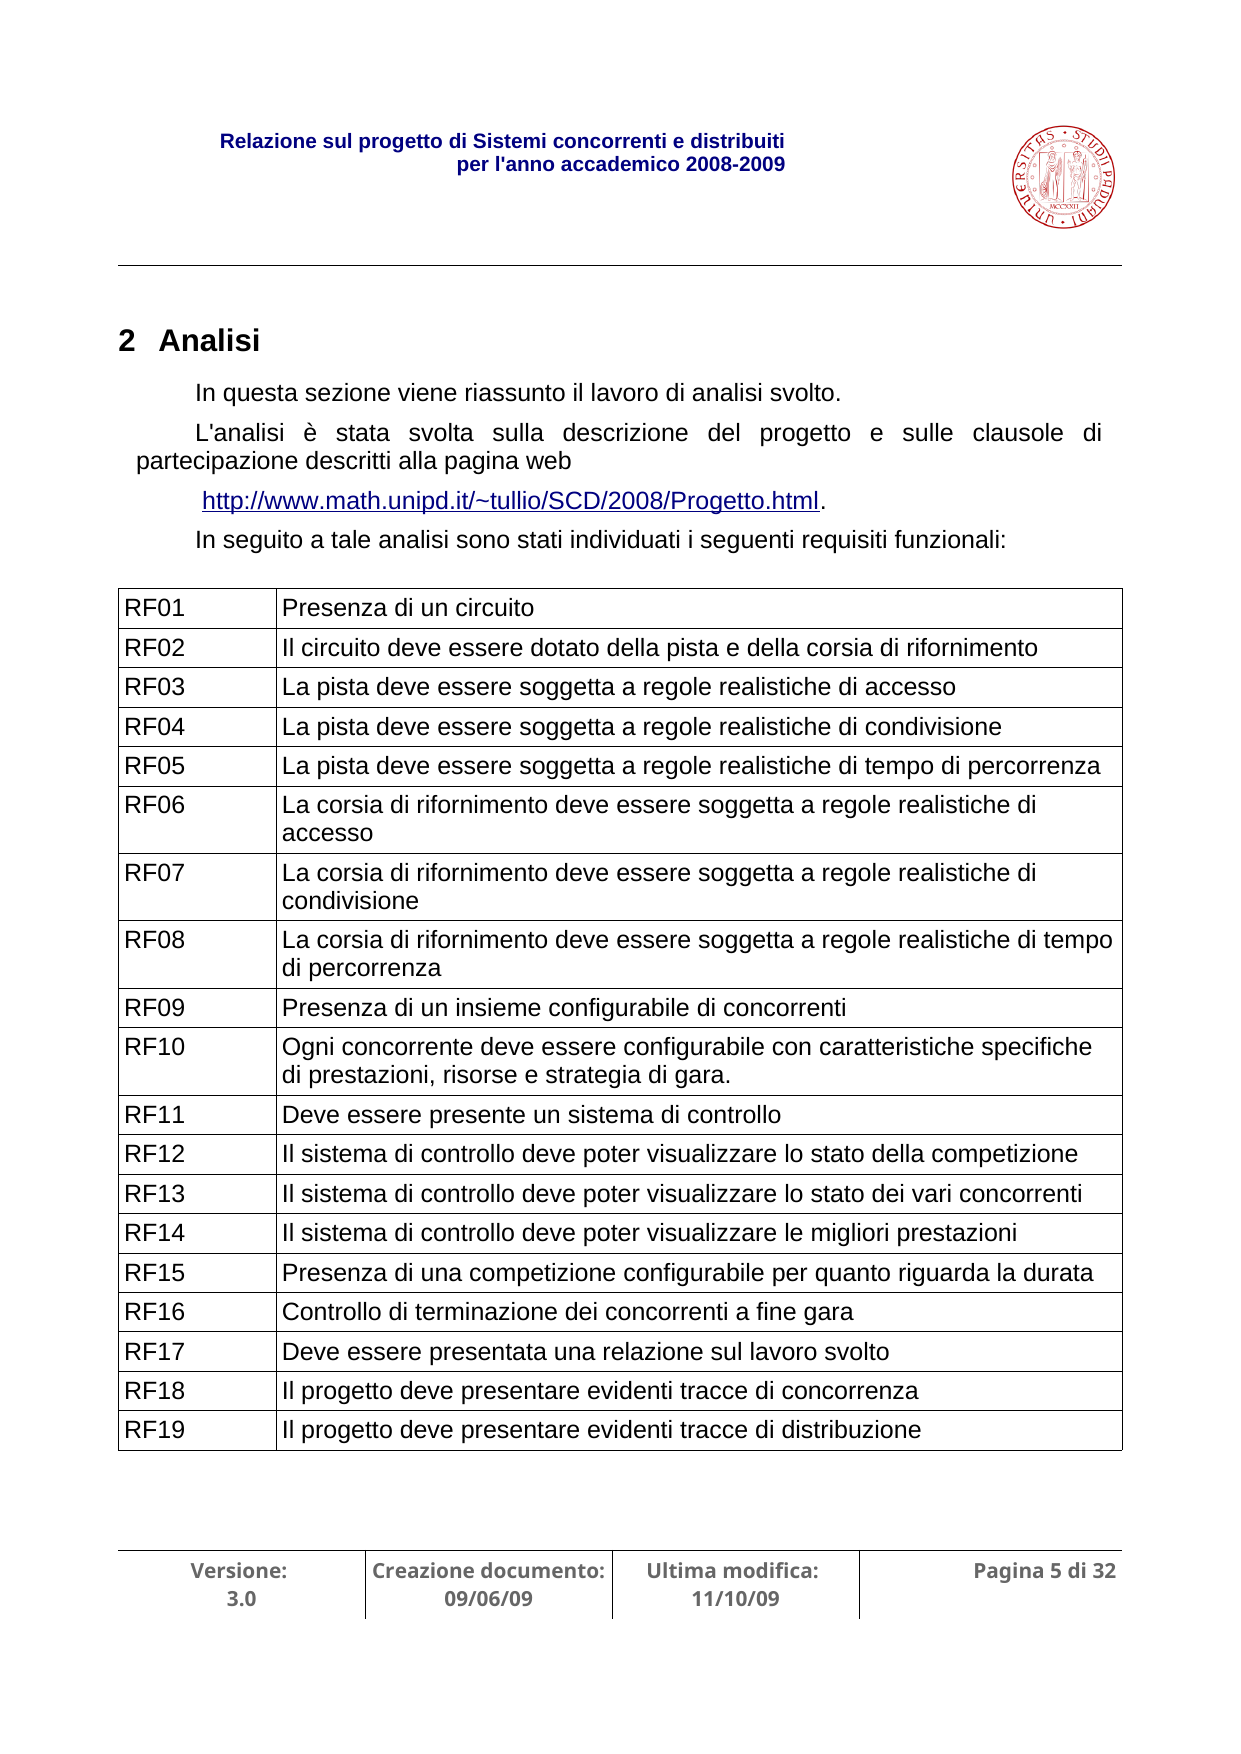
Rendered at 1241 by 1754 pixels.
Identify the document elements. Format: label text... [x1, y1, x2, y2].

subtitle Analisi [118, 323, 1122, 358]
table_cell Il circuito deve essere dotato della pista e della corsia di rifornimento [277, 629, 1122, 667]
table_cell La corsia di rifornimento deve essere soggetta a regole realistiche di tempo di percorrenza [277, 921, 1122, 988]
table_cell Ogni concorrente deve essere configurabile con caratteristiche specifiche di prestazioni, risorse e strategia di gara. [277, 1028, 1122, 1094]
table_cell Il sistema di controllo deve poter visualizzare le migliori prestazioni [277, 1214, 1122, 1252]
table_cell Il sistema di controllo deve poter visualizzare lo stato della competizione [277, 1135, 1122, 1173]
table_cell RF03 [119, 668, 276, 707]
table_cell Presenza di una competizione configurabile per quanto riguarda la durata [277, 1254, 1122, 1292]
table_cell RF11 [119, 1096, 276, 1134]
text L'analisi è stata svolta sulla descrizione del progetto e sulle clausole di partecipazione descritti alla pagina web [136, 419, 1104, 475]
table_cell RF06 [119, 787, 276, 853]
text http://www.math.unipd.it/~tullio/SCD/2008/Progetto.html. [136, 487, 1104, 514]
text In seguito a tale analisi sono stati individuati i seguenti requisiti funzionali: [136, 526, 1104, 554]
table_cell RF02 [119, 629, 276, 667]
table_cell Presenza di un insieme configurabile di concorrenti [277, 989, 1122, 1027]
picture [1010, 123, 1117, 231]
table_cell RF18 [119, 1372, 276, 1410]
table_cell RF13 [119, 1175, 276, 1213]
table_cell Deve essere presente un sistema di controllo [277, 1096, 1122, 1134]
table_cell RF15 [119, 1254, 276, 1292]
table_cell RF10 [119, 1028, 276, 1094]
table_header Presenza di un circuito [277, 589, 1122, 628]
table_cell RF05 [119, 747, 276, 786]
table_cell RF12 [119, 1135, 276, 1173]
text In questa sezione viene riassunto il lavoro di analisi svolto. [136, 379, 1104, 407]
table_cell La pista deve essere soggetta a regole realistiche di condivisione [277, 708, 1122, 746]
table_cell RF04 [119, 708, 276, 746]
table_cell Il progetto deve presentare evidenti tracce di distribuzione [277, 1411, 1122, 1450]
table_cell La corsia di rifornimento deve essere soggetta a regole realistiche di accesso [277, 787, 1122, 853]
table_cell RF16 [119, 1293, 276, 1331]
table_cell RF07 [119, 854, 276, 920]
table_header RF01 [119, 589, 276, 628]
table_cell RF19 [119, 1411, 276, 1450]
table_cell RF17 [119, 1332, 276, 1371]
table_cell RF08 [119, 921, 276, 988]
table_cell La corsia di rifornimento deve essere soggetta a regole realistiche di condivisione [277, 854, 1122, 920]
table_cell Il sistema di controllo deve poter visualizzare lo stato dei vari concorrenti [277, 1175, 1122, 1213]
table_cell Deve essere presentata una relazione sul lavoro svolto [277, 1332, 1122, 1371]
table_cell RF14 [119, 1214, 276, 1252]
table_cell La pista deve essere soggetta a regole realistiche di tempo di percorrenza [277, 747, 1122, 786]
table_cell Il progetto deve presentare evidenti tracce di concorrenza [277, 1372, 1122, 1410]
table_cell Controllo di terminazione dei concorrenti a fine gara [277, 1293, 1122, 1331]
table_cell La pista deve essere soggetta a regole realistiche di accesso [277, 668, 1122, 707]
table_cell RF09 [119, 989, 276, 1027]
